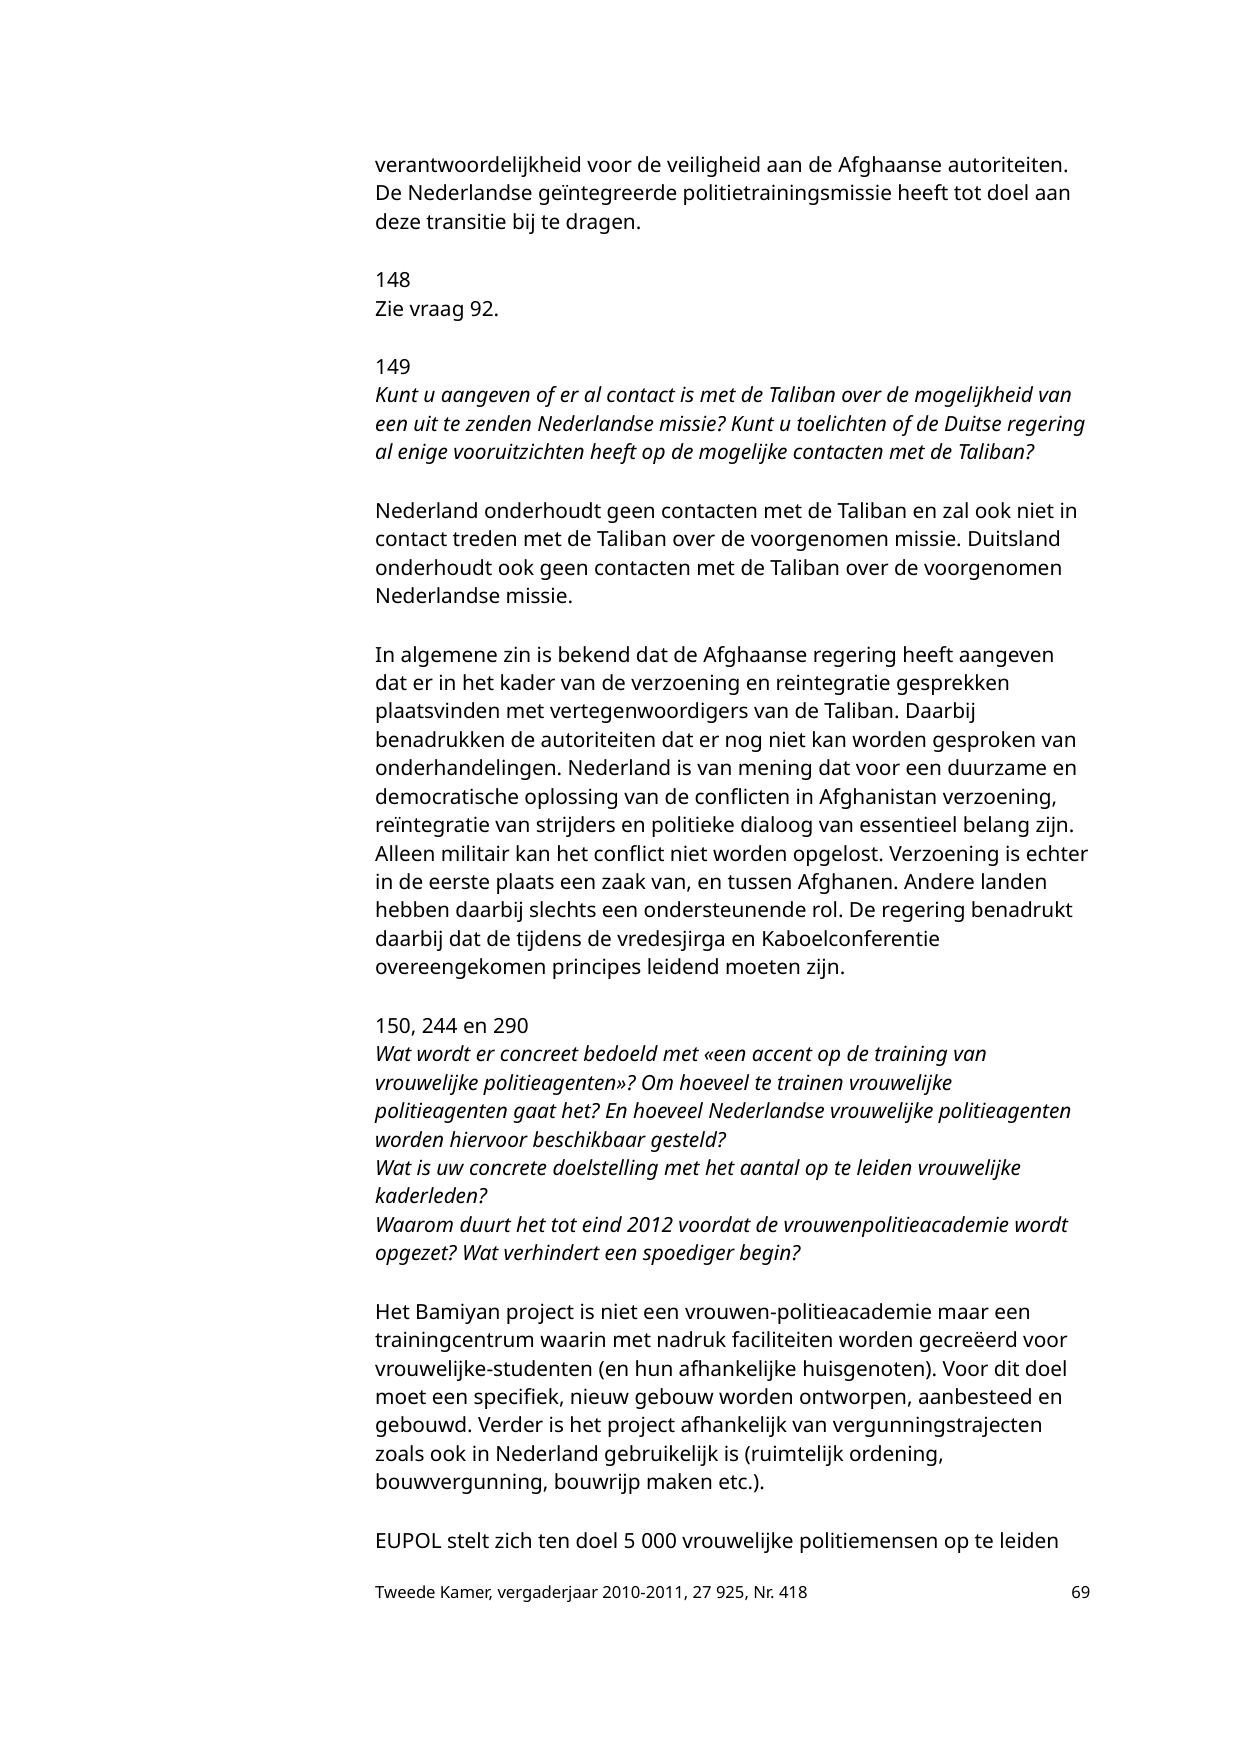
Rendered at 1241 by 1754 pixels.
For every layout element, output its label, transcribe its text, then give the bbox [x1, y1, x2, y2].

text Het Bamiyan project is niet een vrouwen-politieacademie maar een trainingcentrum waarin met nadruk faciliteiten worden gecreëerd voor vrouwelijke-studenten (en hun afhankelijke huisgenoten). Voor dit doel moet een specifiek, nieuw gebouw worden ontworpen, aanbesteed en gebouwd. Verder is het project afhankelijk van vergunningstrajecten zoals ook in Nederland gebruikelijk is (ruimtelijk ordening, bouwvergunning, bouwrijp maken etc.). [375, 1297, 1090, 1496]
text Waarom duurt het tot eind 2012 voordat de vrouwenpolitieacademie wordt opgezet? Wat verhindert een spoediger begin? [375, 1210, 1090, 1267]
text 148 [375, 265, 1090, 294]
text 150, 244 en 290 [375, 1011, 1090, 1039]
text Wat wordt er concreet bedoeld met «een accent op de training van vrouwelijke politieagenten»? Om hoeveel te trainen vrouwelijke politieagenten gaat het? En hoeveel Nederlandse vrouwelijke politieagenten worden hiervoor beschikbaar gesteld? [375, 1039, 1090, 1153]
text Zie vraag 92. [375, 294, 1090, 322]
text Kunt u aangeven of er al contact is met de Taliban over de mogelijkheid van een uit te zenden Nederlandse missie? Kunt u toelichten of de Duitse regering al enige vooruitzichten heeft op de mogelijke contacten met de Taliban? [375, 381, 1090, 466]
text verantwoordelijkheid voor de veiligheid aan de Afghaanse autoriteiten. De Nederlandse geïntegreerde politietrainingsmissie heeft tot doel aan deze transitie bij te dragen. [375, 150, 1090, 235]
text In algemene zin is bekend dat de Afghaanse regering heeft aangeven dat er in het kader van de verzoening en reintegratie gesprekken plaatsvinden met vertegenwoordigers van de Taliban. Daarbij benadrukken de autoriteiten dat er nog niet kan worden gesproken van onderhandelingen. Nederland is van mening dat voor een duurzame en democratische oplossing van de conflicten in Afghanistan verzoening, reïntegratie van strijders en politieke dialoog van essentieel belang zijn. Alleen militair kan het conflict niet worden opgelost. Verzoening is echter in de eerste plaats een zaak van, en tussen Afghanen. Andere landen hebben daarbij slechts een ondersteunende rol. De regering benadrukt daarbij dat de tijdens de vredesjirga en Kaboelconferentie overeengekomen principes leidend moeten zijn. [375, 640, 1090, 981]
text Wat is uw concrete doelstelling met het aantal op te leiden vrouwelijke kaderleden? [375, 1153, 1090, 1210]
text Nederland onderhoudt geen contacten met de Taliban en zal ook niet in contact treden met de Taliban over de voorgenomen missie. Duitsland onderhoudt ook geen contacten met de Taliban over de voorgenomen Nederlandse missie. [375, 496, 1090, 610]
text 149 [375, 352, 1090, 381]
text EUPOL stelt zich ten doel 5 000 vrouwelijke politiemensen op te leiden [375, 1526, 1090, 1554]
